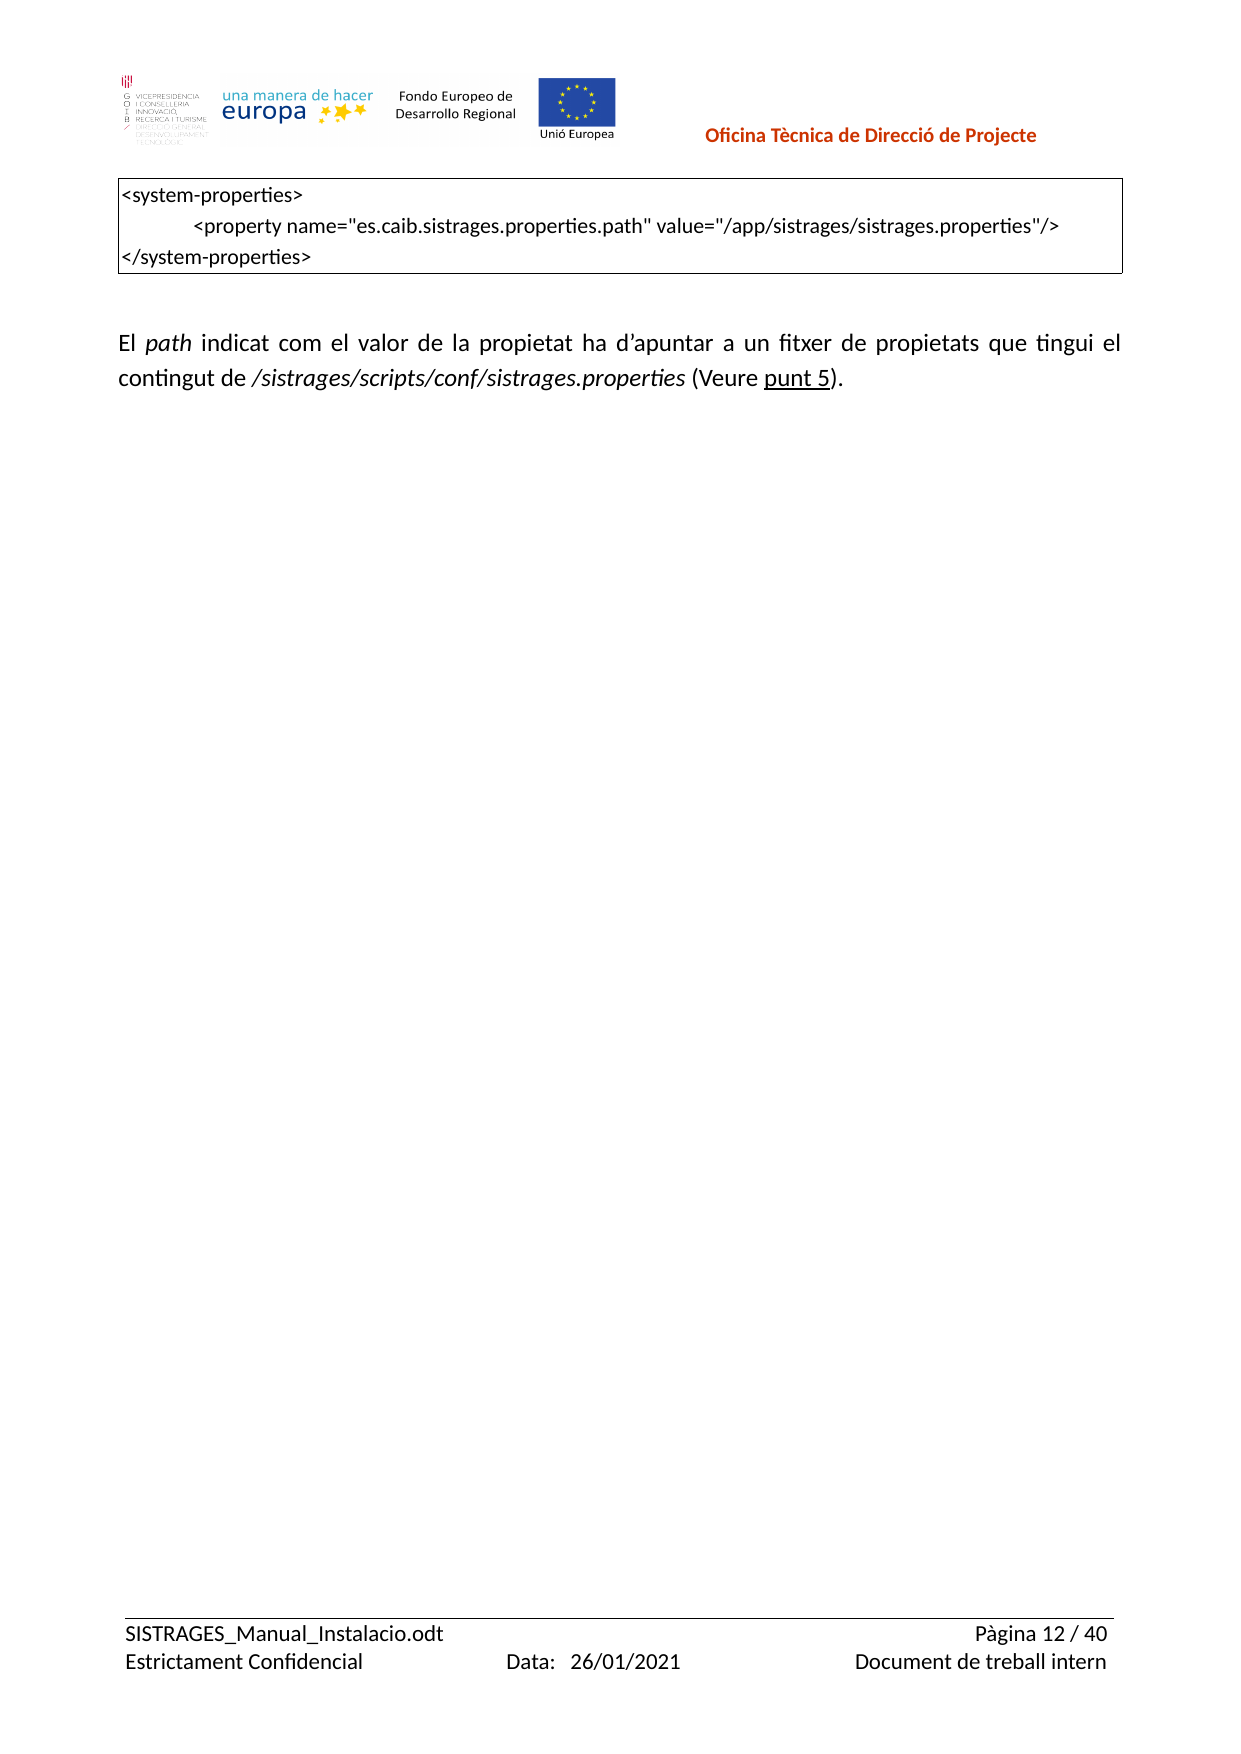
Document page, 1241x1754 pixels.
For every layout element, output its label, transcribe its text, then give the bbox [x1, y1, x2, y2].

picture [118, 73, 213, 147]
picture [219, 73, 621, 147]
text El path indicat com el valor de la propietat ha d’apuntar a un fitxer de propietats que tingui el contingut de /sistrages/scripts/conf/sistrages.properties (Veure punt 5). [118, 327, 1122, 393]
text <system-properties> [119, 179, 1122, 207]
text </system-properties> [119, 240, 1122, 273]
text <property name="es.caib.sistrages.properties.path" value="/app/sistrages/sistrages.properties"/> [119, 209, 1122, 239]
